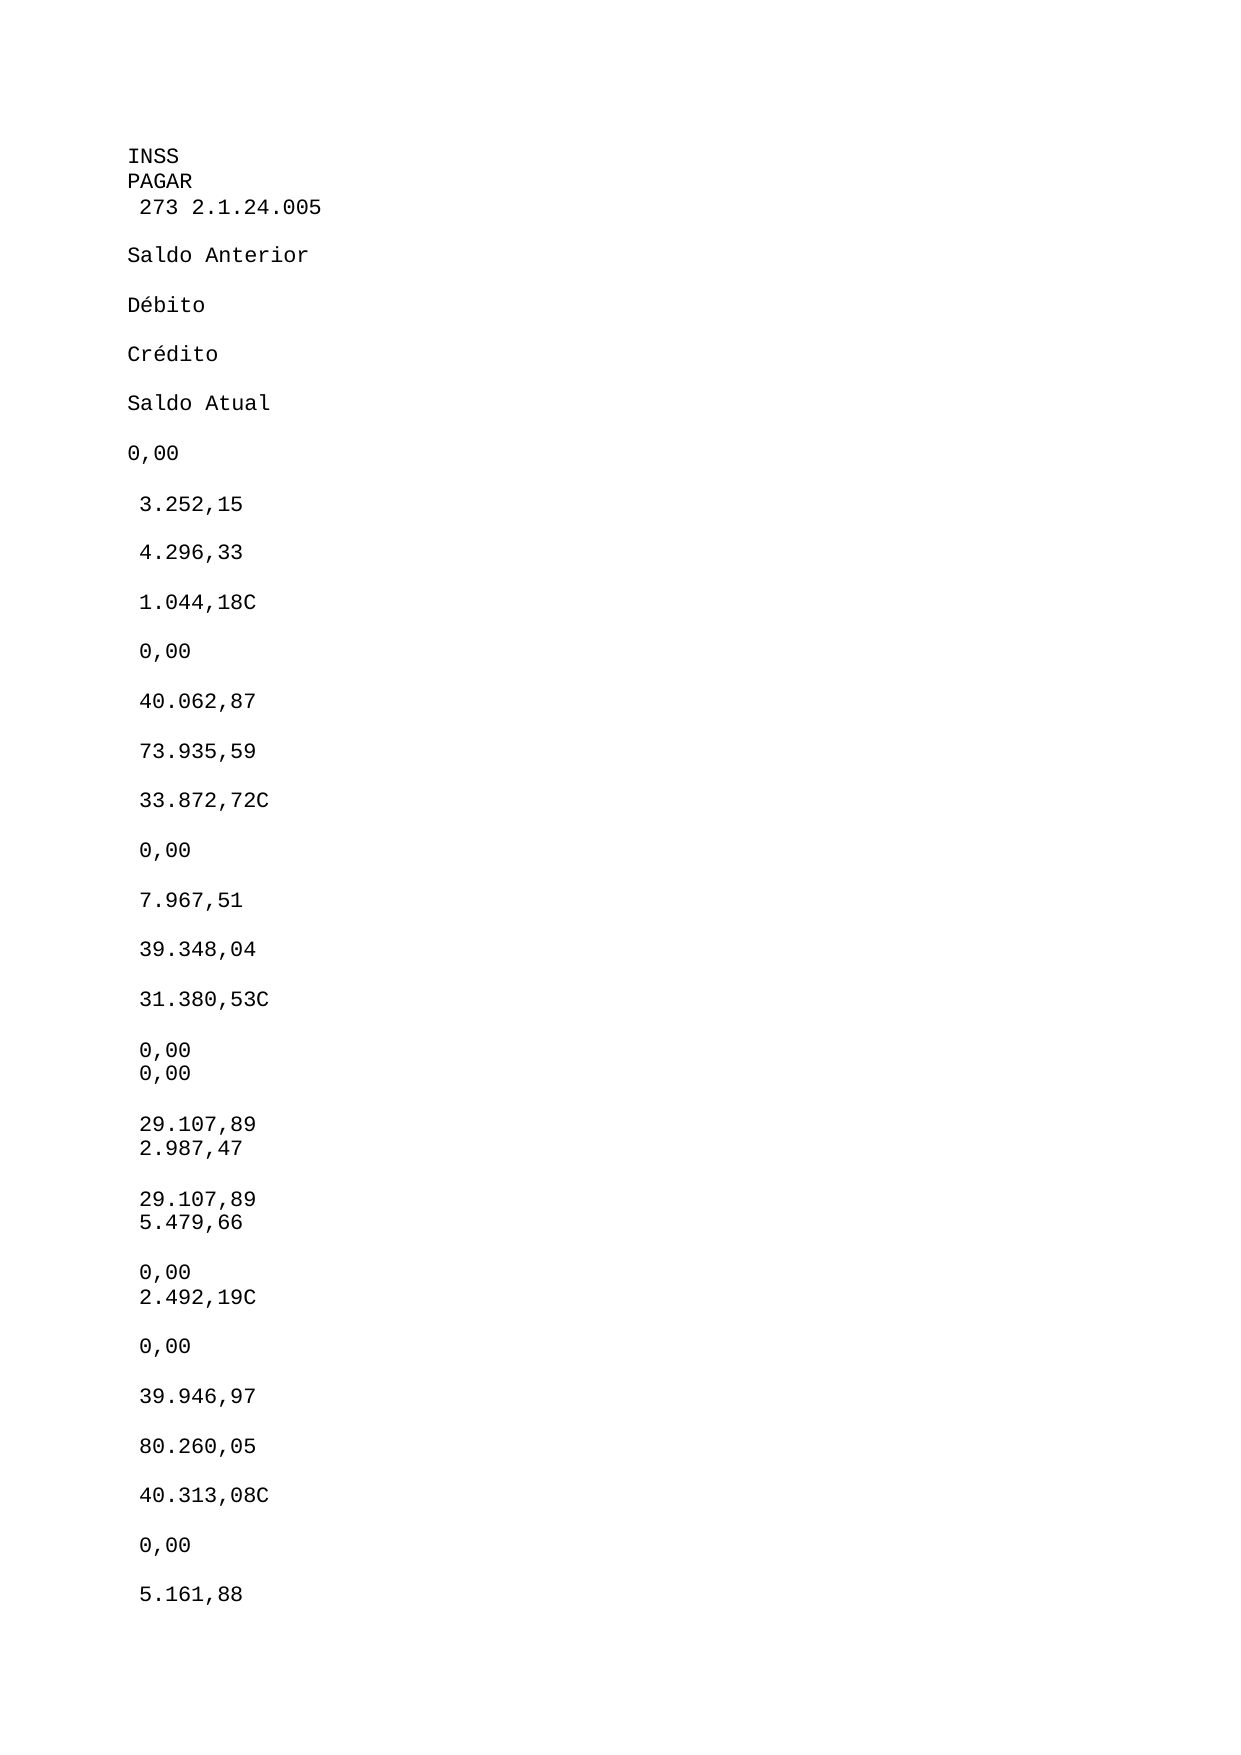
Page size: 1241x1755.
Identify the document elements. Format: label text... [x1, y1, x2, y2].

text 33.872,72C [139, 789, 1066, 814]
text 273 2.1.24.005 [139, 195, 1066, 220]
text 1.044,18C [139, 591, 1066, 616]
text Saldo Anterior Débito [127, 244, 389, 318]
text 39.946,97 [139, 1385, 1066, 1410]
text 0,00 [139, 839, 1066, 864]
text 0,00 [139, 641, 1066, 665]
text 29.107,89 [139, 1187, 1066, 1211]
text 0,00 [139, 1038, 1066, 1062]
text 3.252,15 [139, 492, 1066, 516]
text INSS PAGAR [127, 146, 245, 195]
text 5.161,88 [139, 1583, 1066, 1608]
text 0,00 [139, 1062, 1066, 1087]
text 80.260,05 [139, 1435, 1066, 1459]
text Crédito Saldo Atual 0,00 [127, 343, 284, 467]
text 2.987,47 [139, 1137, 1066, 1162]
text 29.107,89 [139, 1112, 1066, 1137]
text 40.062,87 [139, 690, 1066, 715]
text 0,00 [139, 1534, 1066, 1559]
text 5.479,66 [139, 1211, 1066, 1236]
text 7.967,51 [139, 889, 1066, 913]
text 73.935,59 [139, 740, 1066, 764]
text 40.313,08C [139, 1484, 1066, 1509]
text 2.492,19C [139, 1286, 1066, 1311]
text 0,00 [139, 1261, 1066, 1286]
text 31.380,53C [139, 988, 1066, 1013]
text 39.348,04 [139, 938, 1066, 963]
text 4.296,33 [139, 541, 1066, 566]
text 0,00 [139, 1335, 1066, 1360]
